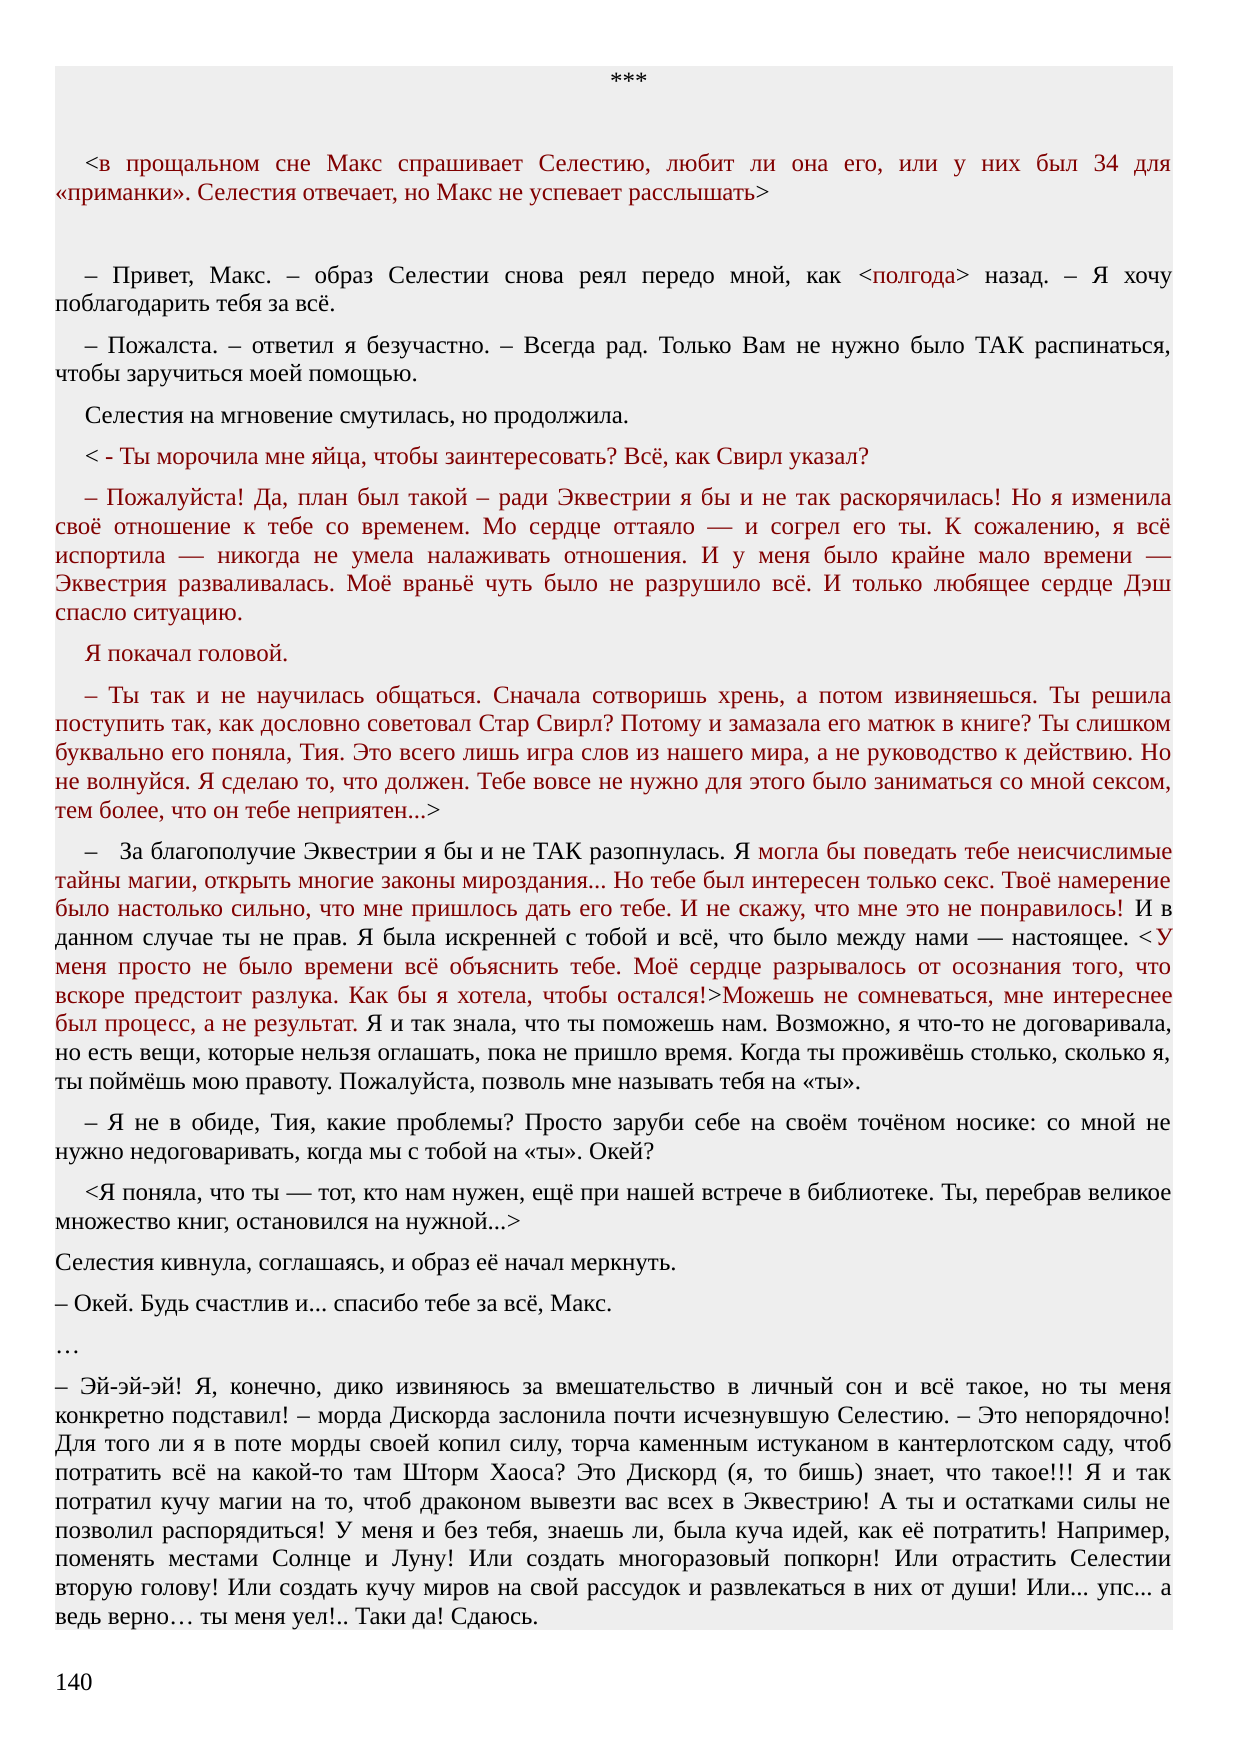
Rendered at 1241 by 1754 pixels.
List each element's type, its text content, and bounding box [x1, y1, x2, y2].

text < - Ты морочила мне яйца, чтобы заинтересовать? Всё, как Свирл указал? [55, 441, 1173, 470]
text <Я поняла, что ты — тот, кто нам нужен, ещё при нашей встрече в библиотеке. Ты, перебрав великое множество книг, остановился на нужной...> [55, 1177, 1173, 1235]
text … [55, 1330, 1173, 1358]
text Я покачал головой. [55, 638, 1173, 667]
text Селестия на мгновение смутилась, но продолжила. [55, 400, 1173, 428]
text – Ты так и не научилась общаться. Сначала сотворишь хрень, а потом извиняешься. Ты решила поступить так, как дословно советовал Стар Свирл? Потому и замазала его матюк в книге? Ты слишком буквально его поняла, Тия. Это всего лишь игра слов из нашего мира, а не руководство к действию. Но не волнуйся. Я сделаю то, что должен. Тебе вовсе не нужно для этого было заниматься со мной сексом, тем более, что он тебе неприятен...> [55, 680, 1173, 823]
text – Эй-эй-эй! Я, конечно, дико извиняюсь за вмешательство в личный сон и всё такое, но ты меня конкретно подставил! – морда Дискорда заслонила почти исчезнувшую Селестию. – Это непорядочно! Для того ли я в поте морды своей копил силу, торча каменным истуканом в кантерлотском саду, чтоб потратить всё на какой-то там Шторм Хаоса? Это Дискорд (я, то бишь) знает, что такое!!! Я и так потратил кучу магии на то, чтоб драконом вывезти вас всех в Эквестрию! А ты и остатками силы не позволил распорядиться! У меня и без тебя, знаешь ли, была куча идей, как её потратить! Например, поменять местами Солнце и Луну! Или создать многоразовый попкорн! Или отрастить Селестии вторую голову! Или создать кучу миров на свой рассудок и развлекаться в них от души! Или... упс... а ведь верно… ты меня уел!.. Таки да! Сдаюсь. [55, 1371, 1173, 1630]
text <в прощальном сне Макс спрашивает Селестию, любит ли она его, или у них был 34 для «приманки». Селестия отвечает, но Макс не успевает расслышать> [55, 148, 1173, 206]
text – Пожалста. – ответил я безучастно. – Всегда рад. Только Вам не нужно было ТАК распинаться, чтобы заручиться моей помощью. [55, 330, 1173, 387]
text *** [55, 66, 1173, 95]
text Селестия кивнула, соглашаясь, и образ её начал меркнуть. [55, 1247, 1173, 1276]
text – Окей. Будь счастлив и... спасибо тебе за всё, Макс. [55, 1288, 1173, 1317]
text – Пожалуйста! Да, план был такой – ради Эквестрии я бы и не так раскорячилась! Но я изменила своё отношение к тебе со временем. Мо сердце оттаяло — и согрел его ты. К сожалению, я всё испортила — никогда не умела налаживать отношения. И у меня было крайне мало времени — Эквестрия разваливалась. Моё враньё чуть было не разрушило всё. И только любящее сердце Дэш спасло ситуацию. [55, 482, 1173, 626]
text – За благополучие Эквестрии я бы и не ТАК разопнулась. Я могла бы поведать тебе неисчислимые тайны магии, открыть многие законы мироздания... Но тебе был интересен только секс. Твоё намерение было настолько сильно, что мне пришлось дать его тебе. И не скажу, что мне это не понравилось! И в данном случае ты не прав. Я была искренней с тобой и всё, что было между нами — настоящее. <У меня просто не было времени всё объяснить тебе. Моё сердце разрывалось от осознания того, что вскоре предстоит разлука. Как бы я хотела, чтобы остался!>Можешь не сомневаться, мне интереснее был процесс, а не результат. Я и так знала, что ты поможешь нам. Возможно, я что-то не договаривала, но есть вещи, которые нельзя оглашать, пока не пришло время. Когда ты проживёшь столько, сколько я, ты поймёшь мою правоту. Пожалуйста, позволь мне называть тебя на «ты». [55, 836, 1173, 1095]
text – Привет, Макс. – образ Селестии снова реял передо мной, как <полгода> назад. – Я хочу поблагодарить тебя за всё. [55, 260, 1173, 317]
text – Я не в обиде, Тия, какие проблемы? Просто заруби себе на своём точёном носике: со мной не нужно недоговаривать, когда мы с тобой на «ты». Окей? [55, 1107, 1173, 1165]
